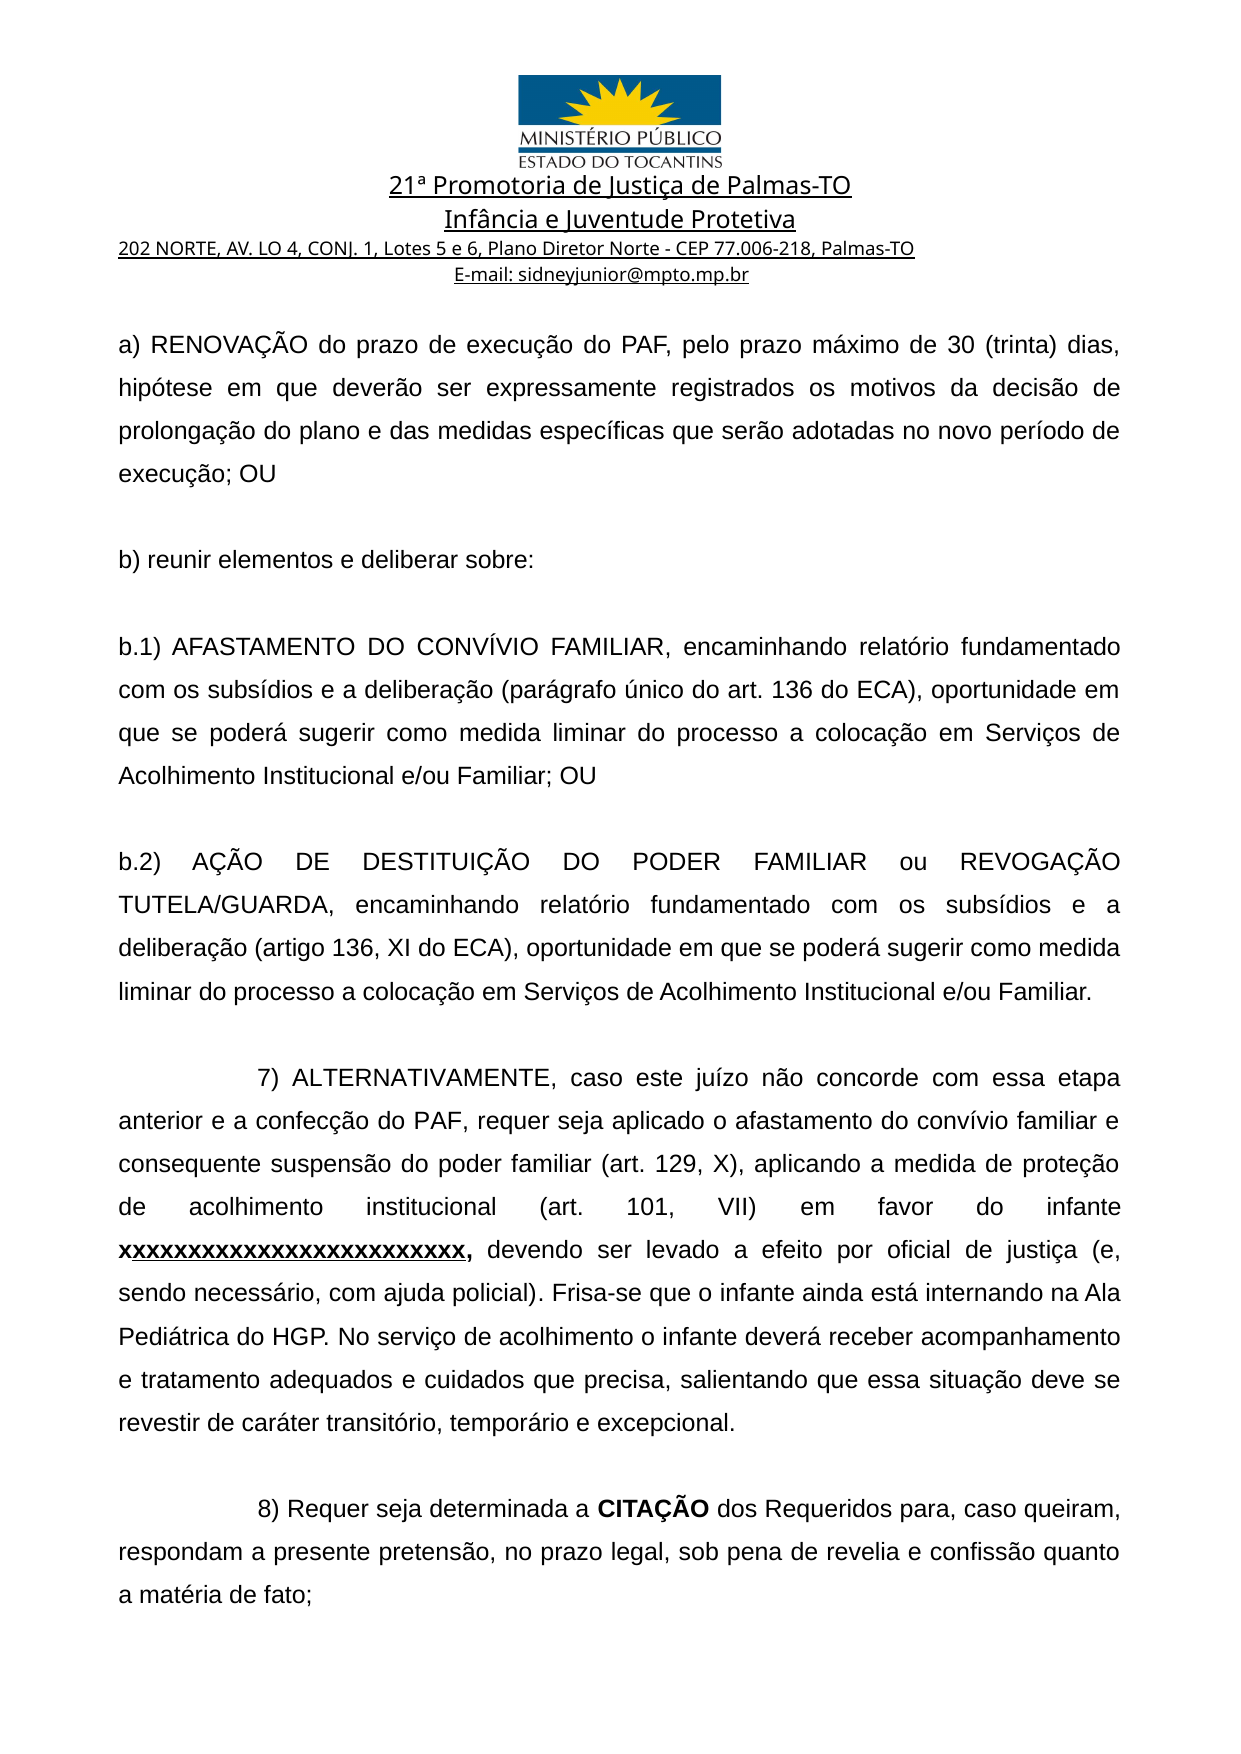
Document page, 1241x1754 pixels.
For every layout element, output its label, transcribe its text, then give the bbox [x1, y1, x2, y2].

text b.1) AFASTAMENTO DO CONVÍVIO FAMILIAR, encaminhando relatório fundamentado com os subsídios e a deliberação (parágrafo único do art. 136 do ECA), oportunidade em que se poderá sugerir como medida liminar do processo a colocação em Serviços de Acolhimento Institucional e/ou Familiar; OU [118, 631, 1122, 789]
text 7) ALTERNATIVAMENTE, caso este juízo não concorde com essa etapa anterior e a confecção do PAF, requer seja aplicado o afastamento do convívio familiar e consequente suspensão do poder familiar (art. 129, X), aplicando a medida de proteção de acolhimento institucional (art. 101, VII) em favor do infante xxxxxxxxxxxxxxxxxxxxxxxxx, devendo ser levado a efeito por oficial de justiça (e, sendo necessário, com ajuda policial). Frisa-se que o infante ainda está internando na Ala Pediátrica do HGP. No serviço de acolhimento o infante deverá receber acompanhamento e tratamento adequados e cuidados que precisa, salientando que essa situação deve se revestir de caráter transitório, temporário e excepcional. [118, 1063, 1122, 1436]
text b.2) AÇÃO DE DESTITUIÇÃO DO PODER FAMILIAR ou REVOGAÇÃO TUTELA/GUARDA, encaminhando relatório fundamentado com os subsídios e a deliberação (artigo 136, XI do ECA), oportunidade em que se poderá sugerir como medida liminar do processo a colocação em Serviços de Acolhimento Institucional e/ou Familiar. [118, 847, 1122, 1005]
text a) RENOVAÇÃO do prazo de execução do PAF, pelo prazo máximo de 30 (trinta) dias, hipótese em que deverão ser expressamente registrados os motivos da decisão de prolongação do plano e das medidas específicas que serão adotadas no novo período de execução; OU [118, 329, 1122, 488]
picture [518, 75, 722, 168]
text b) reunir elementos e deliberar sobre: [118, 545, 1122, 574]
text 8) Requer seja determinada a CITAÇÃO dos Requeridos para, caso queiram, respondam a presente pretensão, no prazo legal, sob pena de revelia e confissão quanto a matéria de fato; [118, 1494, 1122, 1609]
